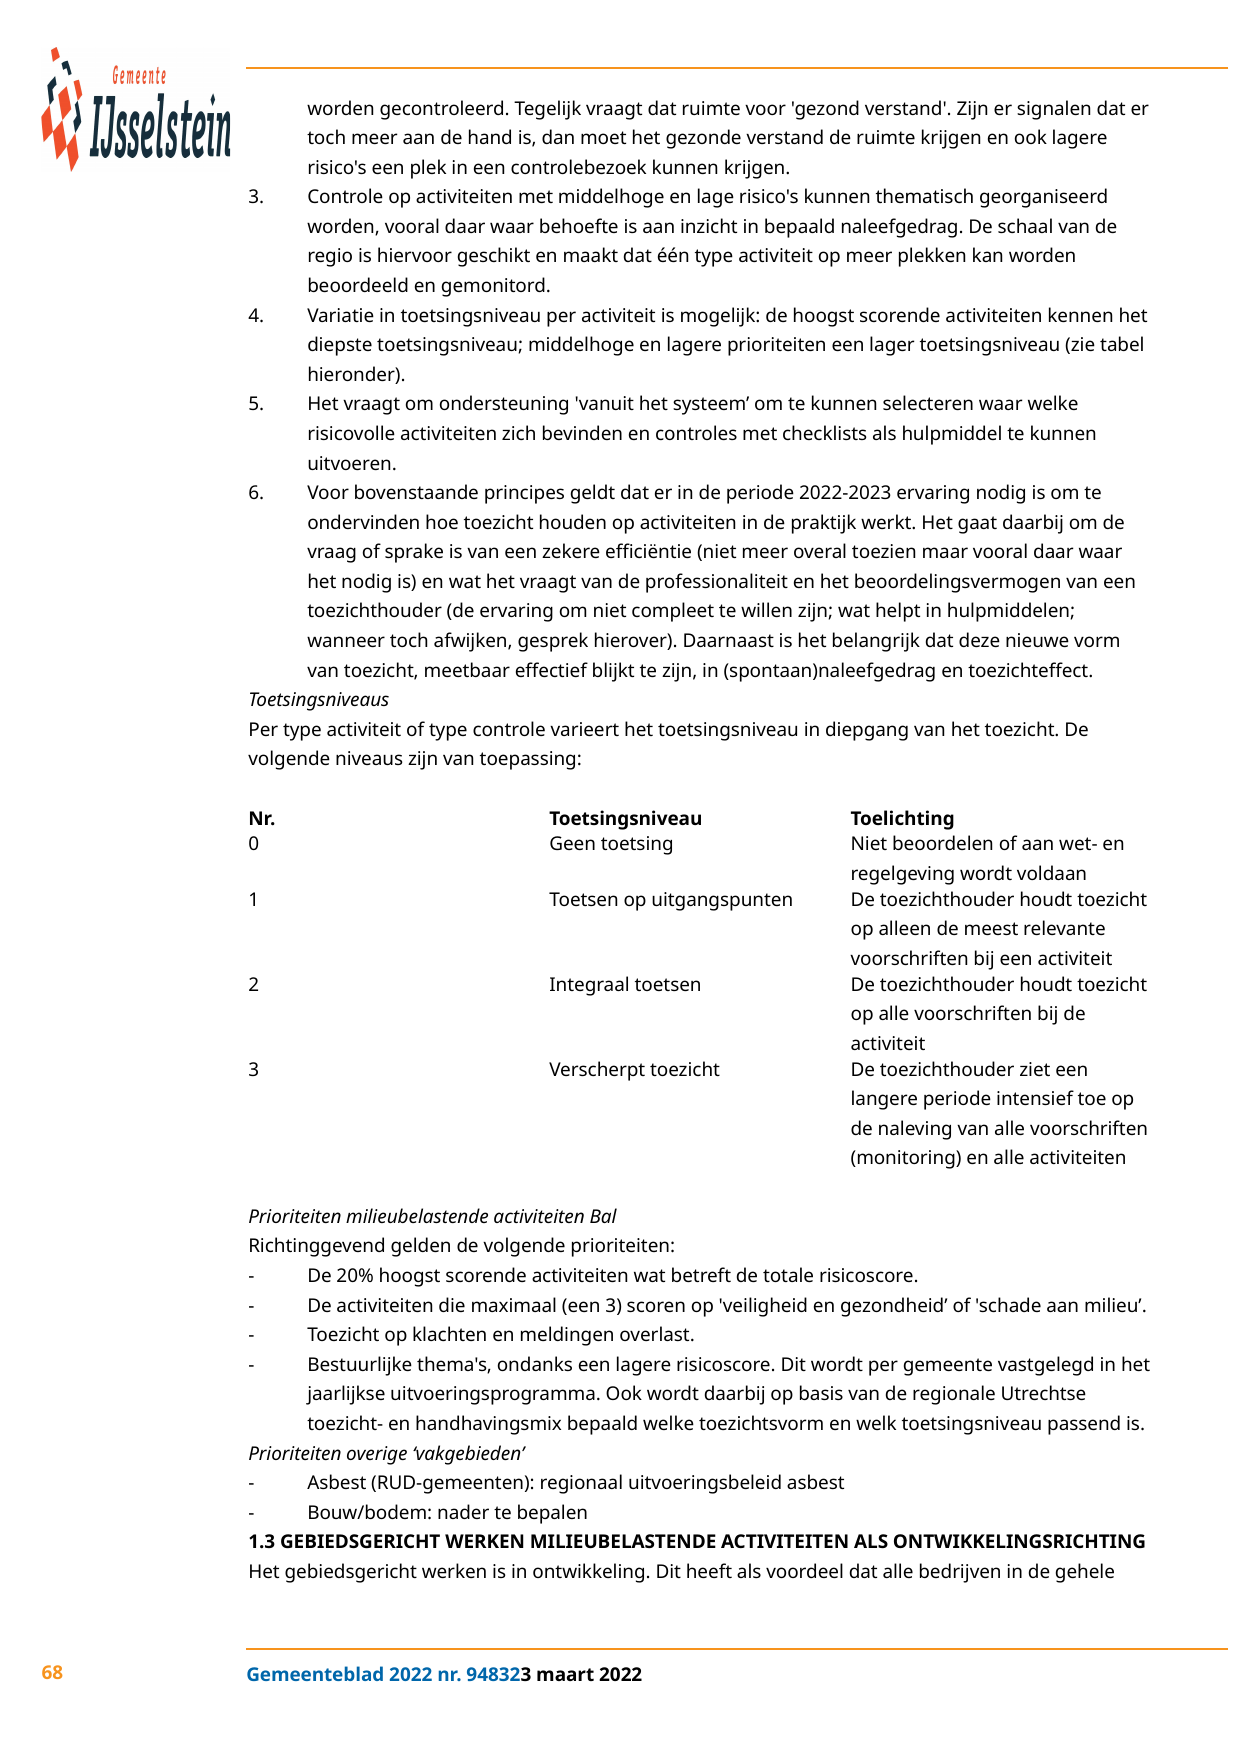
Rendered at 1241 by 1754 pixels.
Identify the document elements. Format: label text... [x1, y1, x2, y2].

text Het gebiedsgericht werken is in ontwikkeling. Dit heeft als voordeel dat alle bedrijven in de gehele [248, 1558, 1152, 1584]
list Asbest (RUD-gemeenten): regionaal uitvoeringsbeleid asbest [248, 1469, 1152, 1495]
table_cell De toezichthouder ziet een langere periode intensief toe op de naleving van alle voorschriften (monitoring) en alle activiteiten [850, 1056, 1152, 1170]
table_header Toetsingsniveau [549, 805, 850, 831]
text Richtinggevend gelden de volgende prioriteiten: [248, 1233, 1152, 1258]
list Toezicht op klachten en meldingen overlast. [248, 1321, 1152, 1347]
text Per type activiteit of type controle varieert het toetsingsniveau in diepgang van het toezicht. De volgende niveaus zijn van toepassing: [248, 716, 1152, 771]
table_cell Integraal toetsen [549, 971, 850, 1056]
table_cell 0 [248, 831, 549, 886]
list De 20% hoogst scorende activiteiten wat betreft de totale risicoscore. [248, 1262, 1152, 1288]
table_header Nr. [248, 805, 549, 831]
list Controle op activiteiten met middelhoge en lage risico's kunnen thematisch georganiseerd worden, vooral daar waar behoefte is aan inzicht in bepaald naleefgedrag. De schaal van de regio is hiervoor geschikt en maakt dat één type activiteit op meer plekken kan worden beoordeeld en gemonitord. [248, 183, 1152, 298]
table_cell Verscherpt toezicht [549, 1056, 850, 1170]
list Variatie in toetsingsniveau per activiteit is mogelijk: de hoogst scorende activiteiten kennen het diepste toetsingsniveau; middelhoge en lagere prioriteiten een lager toetsingsniveau (zie tabel hieronder). [248, 302, 1152, 387]
text Prioriteiten overige ‘vakgebieden’ [248, 1440, 1152, 1465]
list De activiteiten die maximaal (een 3) scoren op 'veiligheid en gezondheid’ of 'schade aan milieu’. [248, 1292, 1152, 1317]
table_cell Toetsen op uitgangspunten [549, 886, 850, 971]
table_cell 2 [248, 971, 549, 1056]
table_header Toelichting [850, 805, 1152, 831]
text 1.3 GEBIEDSGERICHT WERKEN MILIEUBELASTENDE ACTIVITEITEN ALS ONTWIKKELINGSRICHTING [248, 1528, 1152, 1554]
text Prioriteiten milieubelastende activiteiten Bal [248, 1203, 1152, 1229]
table_cell De toezichthouder houdt toezicht op alleen de meest relevante voorschriften bij een activiteit [850, 886, 1152, 971]
list worden gecontroleerd. Tegelijk vraagt dat ruimte voor 'gezond verstand'. Zijn er signalen dat er toch meer aan de hand is, dan moet het gezonde verstand de ruimte krijgen en ook lagere risico's een plek in een controlebezoek kunnen krijgen. [248, 95, 1152, 180]
list Het vraagt om ondersteuning 'vanuit het systeem’ om te kunnen selecteren waar welke risicovolle activiteiten zich bevinden en controles met checklists als hulpmiddel te kunnen uitvoeren. [248, 391, 1152, 476]
table_cell Geen toetsing [549, 831, 850, 886]
text Toetsingsniveaus [248, 686, 1152, 712]
list Voor bovenstaande principes geldt dat er in de periode 2022-2023 ervaring nodig is om te ondervinden hoe toezicht houden op activiteiten in de praktijk werkt. Het gaat daarbij om de vraag of sprake is van een zekere efficiëntie (niet meer overal toezien maar vooral daar waar het nodig is) en wat het vraagt van de professionaliteit en het beoordelingsvermogen van een toezichthouder (de ervaring om niet compleet te willen zijn; wat helpt in hulpmiddelen; wanneer toch afwijken, gesprek hierover). Daarnaast is het belangrijk dat deze nieuwe vorm van toezicht, meetbaar effectief blijkt te zijn, in (spontaan)naleefgedrag en toezichteffect. [248, 479, 1152, 683]
picture [41, 47, 231, 172]
table_cell 3 [248, 1056, 549, 1170]
table_cell 1 [248, 886, 549, 971]
list Bouw/bodem: nader te bepalen [248, 1499, 1152, 1524]
table_cell Niet beoordelen of aan wet- en regelgeving wordt voldaan [850, 831, 1152, 886]
table_cell De toezichthouder houdt toezicht op alle voorschriften bij de activiteit [850, 971, 1152, 1056]
list Bestuurlijke thema's, ondanks een lagere risicoscore. Dit wordt per gemeente vastgelegd in het jaarlijkse uitvoeringsprogramma. Ook wordt daarbij op basis van de regionale Utrechtse toezicht- en handhavingsmix bepaald welke toezichtsvorm en welk toetsingsniveau passend is. [248, 1351, 1152, 1436]
